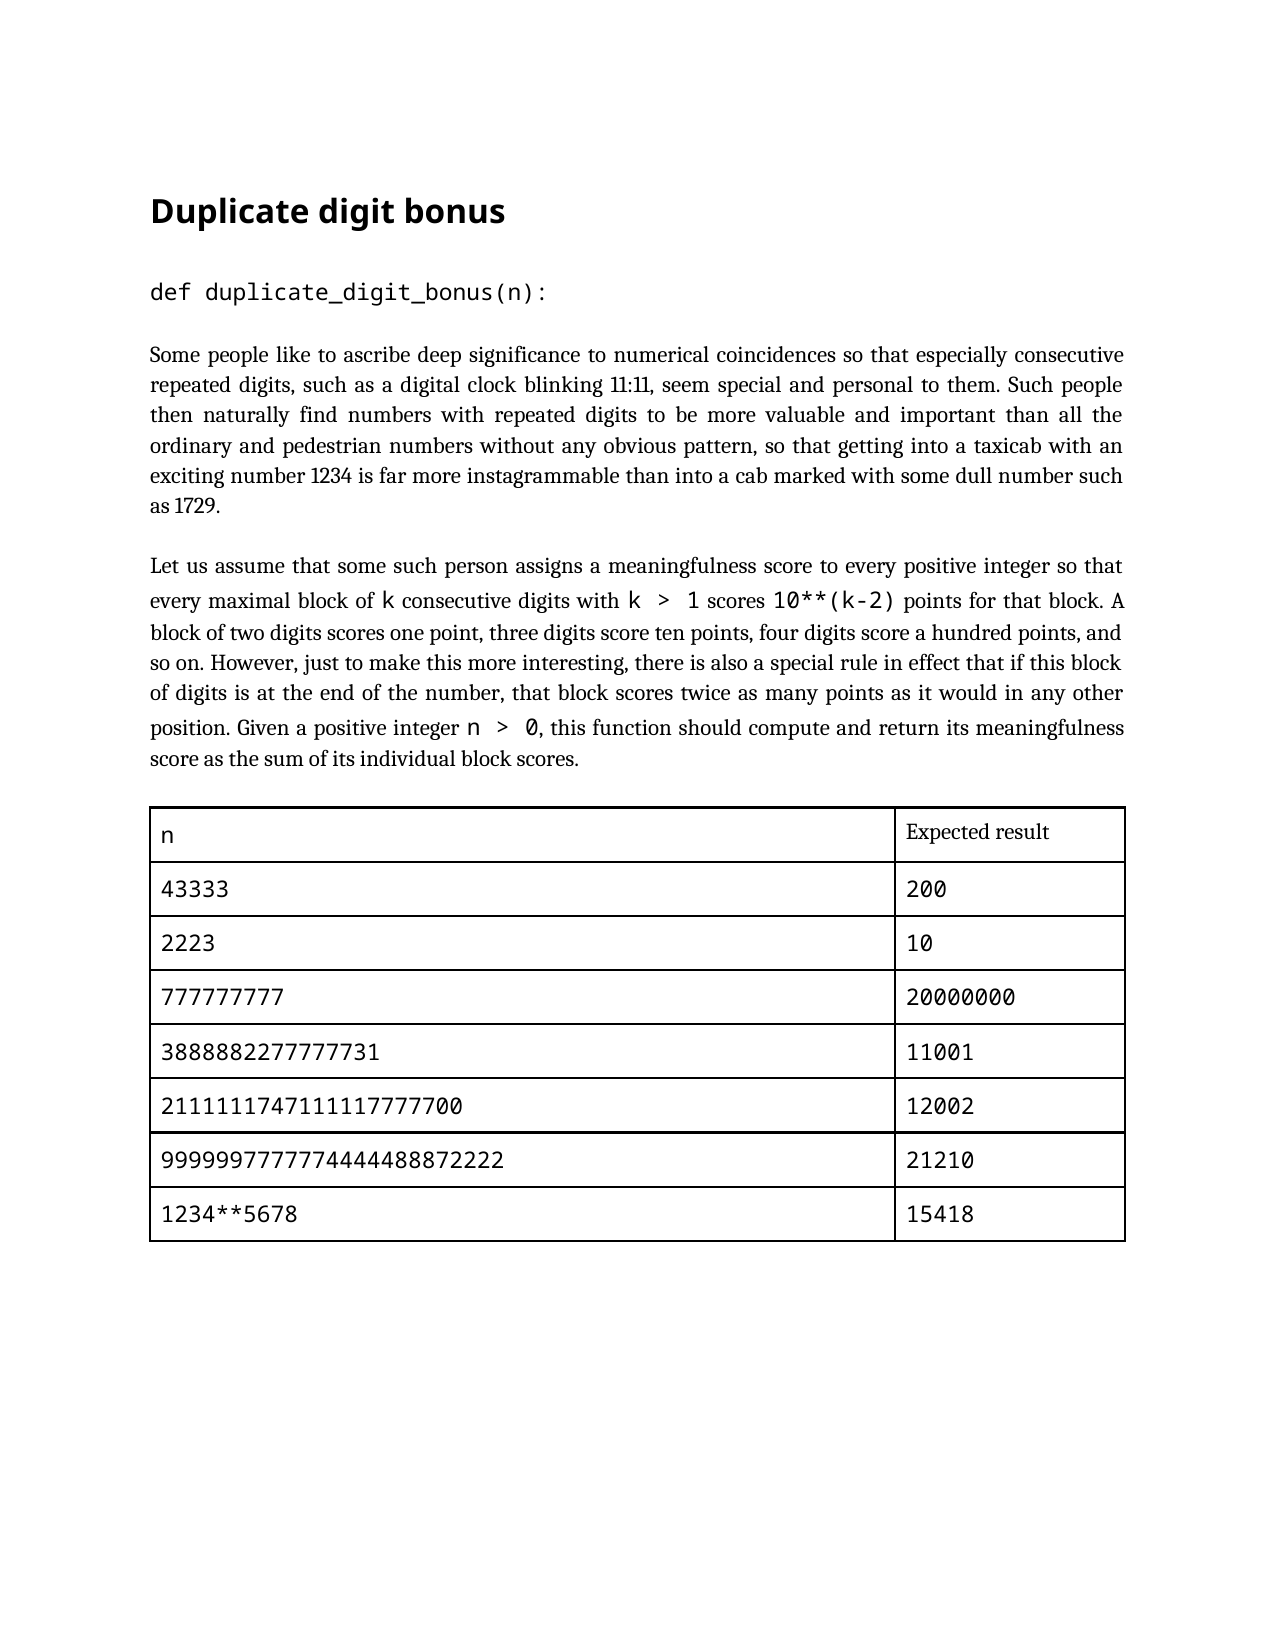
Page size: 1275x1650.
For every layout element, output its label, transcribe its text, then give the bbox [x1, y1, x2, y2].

text Some people like to ascribe deep significance to numerical coincidences so that especially consecutive repeated digits, such as a digital clock blinking 11:11, seem special and personal to them. Such people then naturally find numbers with repeated digits to be more valuable and important than all the ordinary and pedestrian numbers without any obvious pattern, so that getting into a taxicab with an exciting number 1234 is far more instagrammable than into a cab marked with some dull number such as 1729. [150, 342, 1125, 519]
table_cell 777777777 [151, 971, 894, 1023]
table_cell 21210 [896, 1134, 1124, 1186]
table_cell 3888882277777731 [151, 1025, 894, 1077]
text Let us assume that some such person assigns a meaningfulness score to every positive integer so that every maximal block of k consecutive digits with k > 1 scores 10**(k-2) points for that block. A block of two digits scores one point, three digits score ten points, four digits score a hundred points, and so on. However, just to make this more interesting, there is also a special rule in effect that if this block of digits is at the end of the number, that block scores twice as many points as it would in any other position. Given a positive integer n > 0, this function should compute and return its meaningfulness score as the sum of its individual block scores. [150, 553, 1125, 772]
table_cell 10 [896, 917, 1124, 969]
table_cell 2223 [151, 917, 894, 969]
table_cell 43333 [151, 863, 894, 915]
table_header Expected result [896, 809, 1124, 861]
table_cell 9999997777774444488872222 [151, 1134, 894, 1186]
subtitle Duplicate digit bonus [150, 187, 1125, 233]
table_cell 11001 [896, 1025, 1124, 1077]
text def duplicate_digit_bonus(n): [150, 276, 1125, 307]
table_cell 12002 [896, 1079, 1124, 1131]
table_cell 2111111747111117777700 [151, 1079, 894, 1131]
table_cell 1234**5678 [151, 1188, 894, 1240]
table_cell 200 [896, 863, 1124, 915]
table_cell 20000000 [896, 971, 1124, 1023]
table_header n [151, 809, 894, 861]
table_cell 15418 [896, 1188, 1124, 1240]
